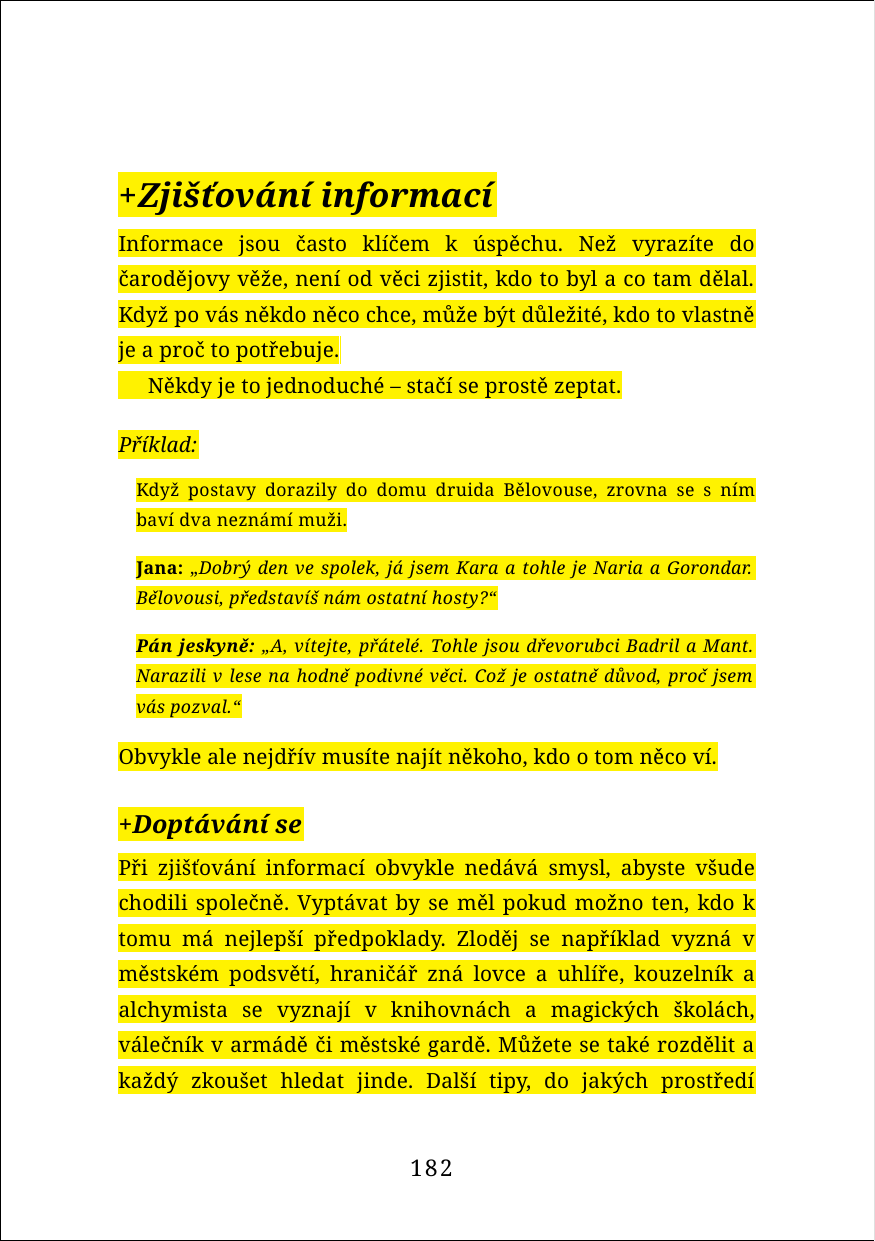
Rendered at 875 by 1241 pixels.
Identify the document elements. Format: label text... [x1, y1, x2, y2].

subtitle +Doptávání se [118, 807, 756, 841]
subtitle +Zjišťování informací [118, 172, 756, 217]
text Jana: „Dobrý den ve spolek, já jsem Kara a tohle je Naria a Gorondar. Bělovousi, představíš nám ostatní hosty?“ [136, 556, 756, 610]
text Příklad: [118, 430, 756, 459]
text Informace jsou často klíčem k úspěchu. Než vyrazíte do čarodějovy věže, není od věci zjistit, kdo to byl a co tam dělal. Když po vás někdo něco chce, může být důležité, kdo to vlastně je a proč to potřebuje. Někdy je to jednoduché – stačí se prostě zeptat. [118, 229, 756, 399]
text Když postavy dorazily do domu druida Bělovouse, zrovna se s ním baví dva neznámí muži. [136, 477, 756, 532]
text Pán jeskyně: „A, vítejte, přátelé. Tohle jsou dřevorubci Badril a Mant. Narazili v lese na hodně podivné věci. Což je ostatně důvod, proč jsem vás pozval.“ [136, 634, 756, 718]
text Při zjišťování informací obvykle nedává smysl, abyste všude chodili společně. Vyptávat by se měl pokud možno ten, kdo k tomu má nejlepší předpoklady. Zloděj se například vyzná v městském podsvětí, hraničář zná lovce a uhlíře, kouzelník a alchymista se vyznají v knihovnách a magických školách, válečník v armádě či městské gardě. Můžete se také rozdělit a každý zkoušet hledat jinde. Další tipy, do jakých prostředí [118, 853, 756, 1094]
text Obvykle ale nejdřív musíte najít někoho, kdo o tom něco ví. [118, 742, 756, 771]
